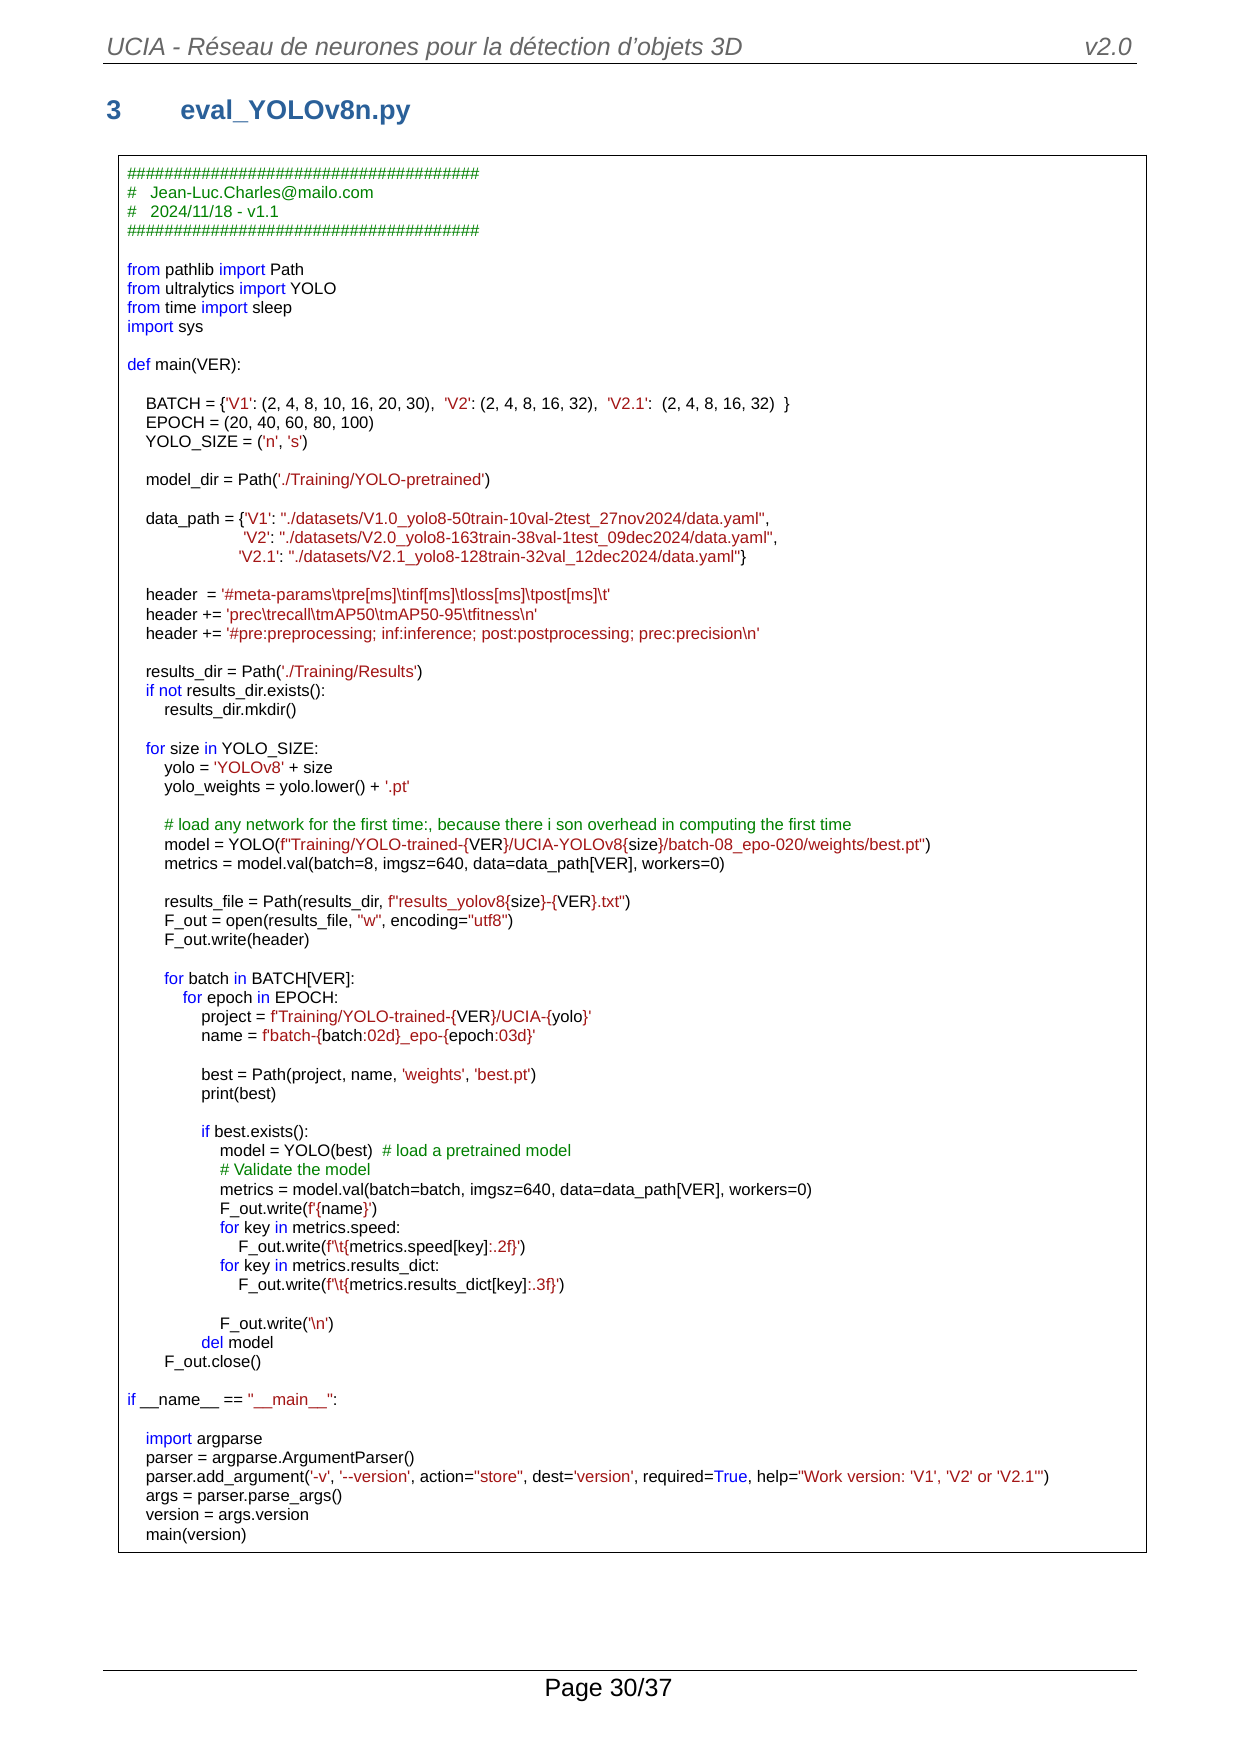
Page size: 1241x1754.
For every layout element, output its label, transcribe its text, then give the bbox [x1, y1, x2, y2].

text for key in metrics.results_dict: [127, 1256, 1137, 1275]
text import argparse [127, 1428, 1137, 1448]
text F_out.write('\n') [127, 1313, 1137, 1333]
text name = f'batch-{batch:02d}_epo-{epoch:03d}' [127, 1026, 1137, 1045]
text header = '#meta-params\tpre[ms]\tinf[ms]\tloss[ms]\tpost[ms]\t' [127, 585, 1137, 604]
text if best.exists(): [127, 1122, 1137, 1141]
text BATCH = {'V1': (2, 4, 8, 10, 16, 20, 30), 'V2': (2, 4, 8, 16, 32), 'V2.1': (2, 4, 8, 16, 32) } [127, 393, 1137, 413]
text yolo = 'YOLOv8' + size [127, 758, 1137, 777]
text # 2024/11/18 - v1.1 [127, 202, 1137, 221]
text F_out.write(header) [127, 930, 1137, 949]
text import sys [127, 317, 1137, 336]
text data_path = {'V1': "./datasets/V1.0_yolo8-50train-10val-2test_27nov2024/data.yaml", [127, 508, 1137, 528]
text del model [127, 1333, 1137, 1352]
text F_out = open(results_file, "w", encoding="utf8") [127, 911, 1137, 930]
text from pathlib import Path [127, 259, 1137, 278]
text for batch in BATCH[VER]: [127, 968, 1137, 988]
text for epoch in EPOCH: [127, 988, 1137, 1007]
text ###################################### [127, 163, 1137, 183]
text header += 'prec\trecall\tmAP50\tmAP50-95\tfitness\n' [127, 604, 1137, 623]
text F_out.write(f'\t{metrics.speed[key]:.2f}') [127, 1237, 1137, 1256]
text results_dir.mkdir() [127, 700, 1137, 719]
text 'V2': "./datasets/V2.0_yolo8-163train-38val-1test_09dec2024/data.yaml", [127, 528, 1137, 547]
text model = YOLO(best) # load a pretrained model [127, 1141, 1137, 1160]
text metrics = model.val(batch=8, imgsz=640, data=data_path[VER], workers=0) [127, 853, 1137, 873]
text # Validate the model [127, 1160, 1137, 1179]
text project = f'Training/YOLO-trained-{VER}/UCIA-{yolo}' [127, 1007, 1137, 1026]
text ###################################### [127, 221, 1137, 240]
text model_dir = Path('./Training/YOLO-pretrained') [127, 470, 1137, 489]
text def main(VER): [127, 355, 1137, 374]
text EPOCH = (20, 40, 60, 80, 100) [127, 413, 1137, 432]
text YOLO_SIZE = ('n', 's') [127, 432, 1137, 451]
text # Jean-Luc.Charles@mailo.com [127, 183, 1137, 202]
text F_out.write(f'{name}') [127, 1198, 1137, 1218]
text # load any network for the first time:, because there i son overhead in computing the first time [127, 815, 1137, 834]
text parser.add_argument('-v', '--version', action="store", dest='version', required=True, help="Work version: 'V1', 'V2' or 'V2.1'") [127, 1467, 1137, 1486]
text for key in metrics.speed: [127, 1218, 1137, 1237]
text F_out.close() [127, 1352, 1137, 1371]
text best = Path(project, name, 'weights', 'best.pt') [127, 1064, 1137, 1083]
text header += '#pre:preprocessing; inf:inference; post:postprocessing; prec:precision\n' [127, 623, 1137, 643]
text 'V2.1': "./datasets/V2.1_yolo8-128train-32val_12dec2024/data.yaml"} [127, 547, 1137, 566]
text from time import sleep [127, 298, 1137, 317]
text main(version) [127, 1524, 1137, 1543]
text F_out.write(f'\t{metrics.results_dict[key]:.3f}') [127, 1275, 1137, 1294]
text model = YOLO(f"Training/YOLO-trained-{VER}/UCIA-YOLOv8{size}/batch-08_epo-020/weights/best.pt") [127, 834, 1137, 853]
text if __name__ == "__main__": [127, 1390, 1137, 1409]
text results_dir = Path('./Training/Results') [127, 662, 1137, 681]
text args = parser.parse_args() [127, 1486, 1137, 1505]
subtitle eval_YOLOv8n.py [106, 94, 1134, 125]
text results_file = Path(results_dir, f"results_yolov8{size}-{VER}.txt") [127, 892, 1137, 911]
text parser = argparse.ArgumentParser() [127, 1448, 1137, 1467]
text version = args.version [127, 1505, 1137, 1524]
text metrics = model.val(batch=batch, imgsz=640, data=data_path[VER], workers=0) [127, 1179, 1137, 1198]
text yolo_weights = yolo.lower() + '.pt' [127, 777, 1137, 796]
text from ultralytics import YOLO [127, 278, 1137, 298]
text print(best) [127, 1083, 1137, 1103]
text for size in YOLO_SIZE: [127, 738, 1137, 758]
text if not results_dir.exists(): [127, 681, 1137, 700]
